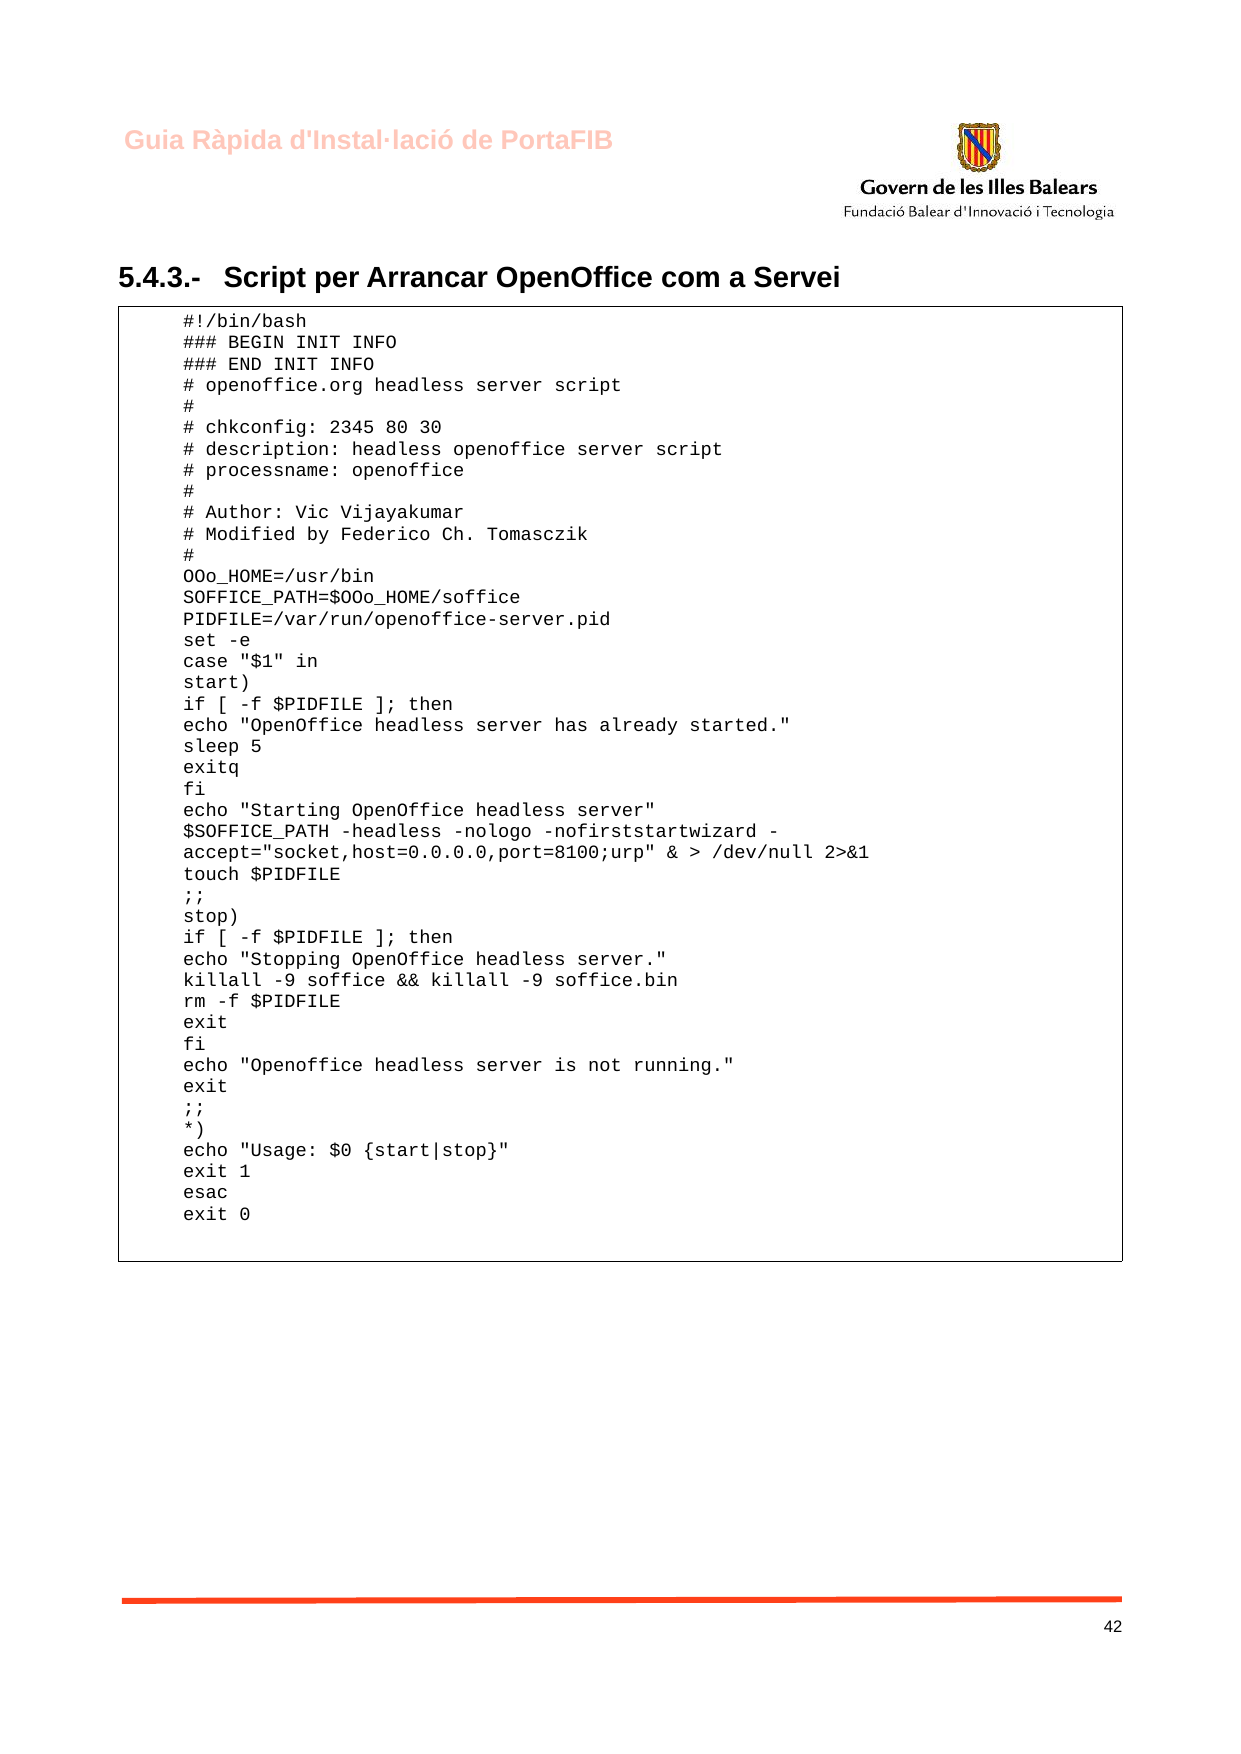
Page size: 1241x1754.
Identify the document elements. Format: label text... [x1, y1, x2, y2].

subtitle Script per Arrancar OpenOffice com a Servei [118, 260, 1122, 293]
picture [840, 123, 1117, 220]
table_header #!/bin/bash ### BEGIN INIT INFO ### END INIT INFO # openoffice.org headless server script # # chkconfig: 2345 80 30 # description: headless openoffice server script # processname: openoffice # # Author: Vic Vijayakumar # Modified by Federico Ch. Tomasczik # OOo_HOME=/usr/bin SOFFICE_PATH=$OOo_HOME/soffice PIDFILE=/var/run/openoffice-server.pid set -e case "$1" in start) if [ -f $PIDFILE ]; then echo "OpenOffice headless server has already started." sleep 5 exitq fi echo "Starting OpenOffice headless server" $SOFFICE_PATH -headless -nologo -nofirststartwizard -accept="socket,host=0.0.0.0,port=8100;urp" & > /dev/null 2>&1 touch $PIDFILE ;; stop) if [ -f $PIDFILE ]; then echo "Stopping OpenOffice headless server." killall -9 soffice && killall -9 soffice.bin rm -f $PIDFILE exit fi echo "Openoffice headless server is not running." exit ;; *) echo "Usage: $0 {start|stop}" exit 1 esac exit 0 [119, 307, 1122, 1261]
